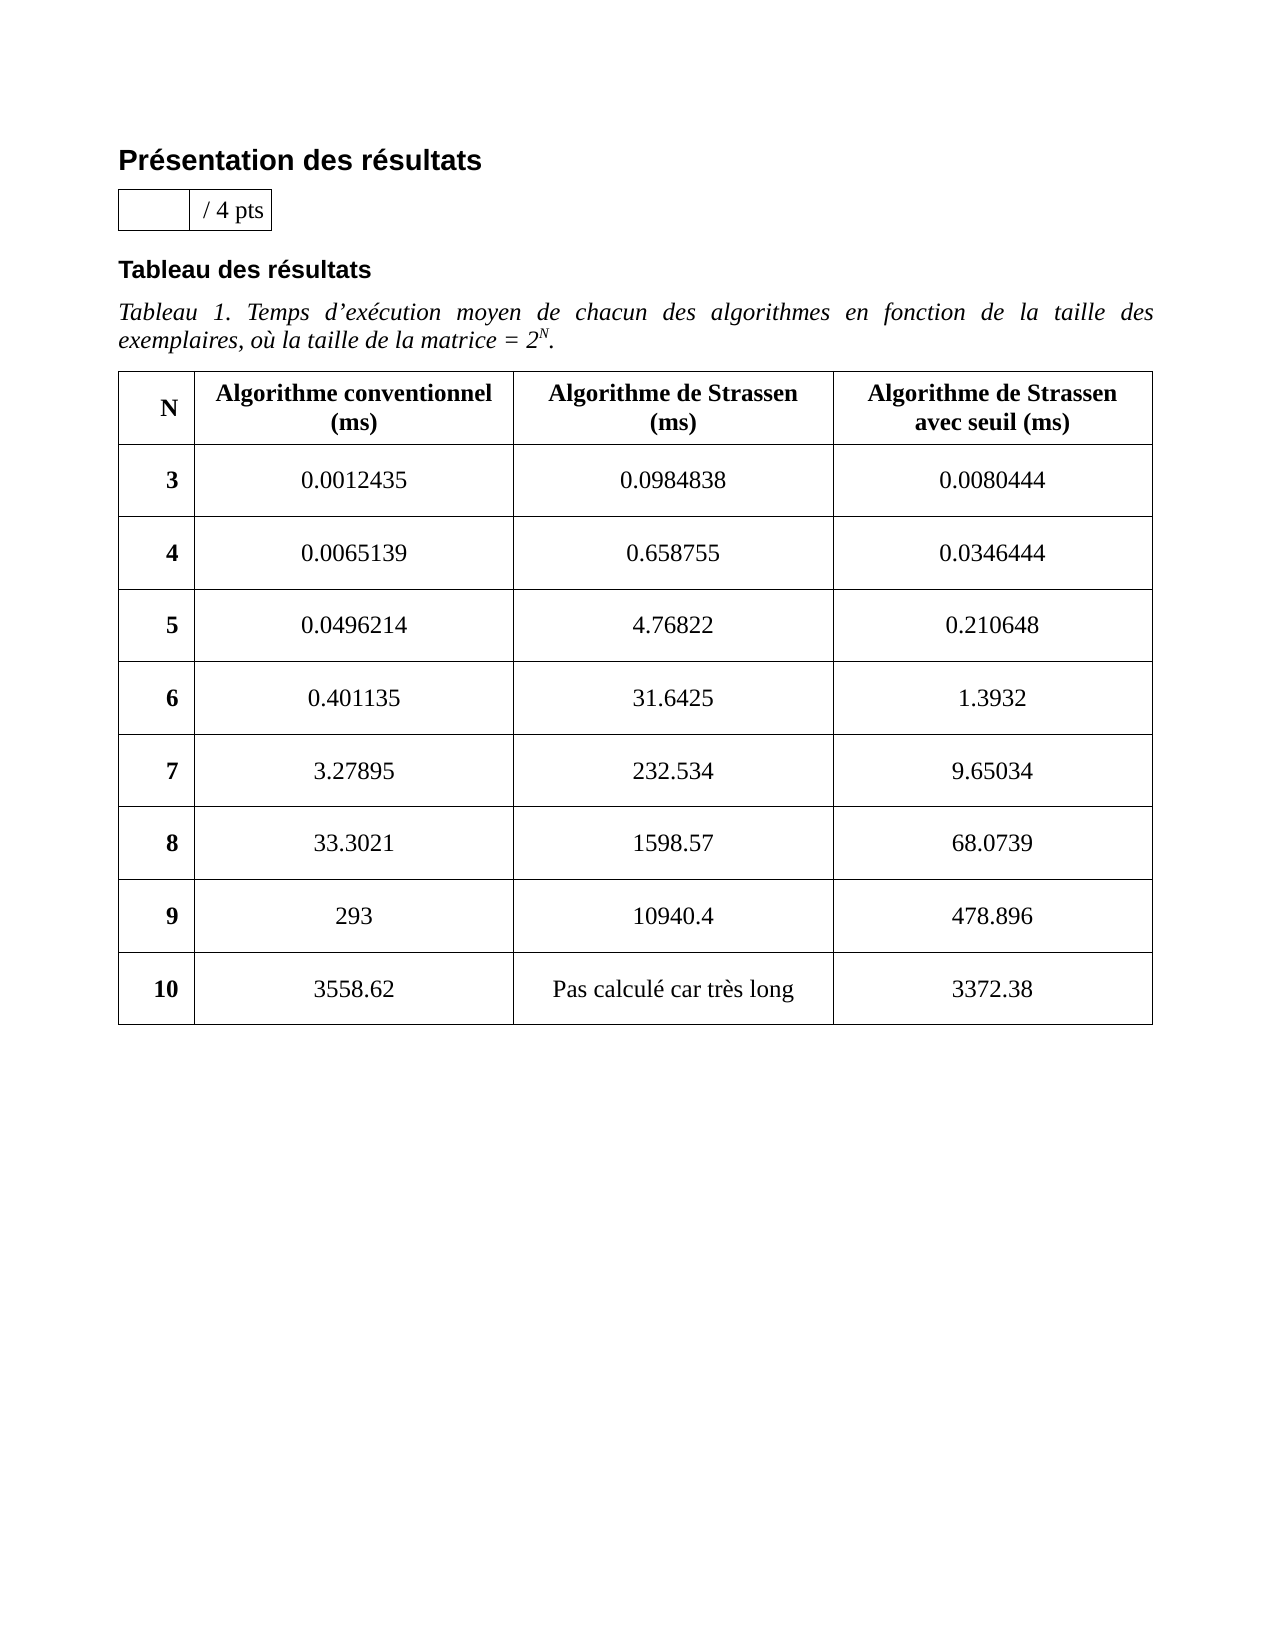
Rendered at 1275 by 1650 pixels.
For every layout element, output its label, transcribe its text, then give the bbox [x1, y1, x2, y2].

table_cell 1598.57 [514, 807, 833, 879]
table_cell Pas calculé car très long [514, 953, 833, 1024]
table_header [119, 190, 189, 230]
subtitle Présentation des résultats [118, 143, 1157, 177]
table_cell 9 [119, 880, 194, 952]
table_cell 293 [195, 880, 513, 952]
table_cell 232.534 [514, 735, 833, 806]
table_cell 0.0984838 [514, 445, 833, 516]
table_cell 3558.62 [195, 953, 513, 1024]
subtitle Tableau des résultats [118, 255, 1157, 284]
table_cell 31.6425 [514, 662, 833, 734]
text Tableau 1. Temps d’exécution moyen de chacun des algorithmes en fonction de la taille des exemplaires, où la taille de la matrice = 2N. [118, 297, 1157, 354]
table_cell 0.401135 [195, 662, 513, 734]
table_cell 9.65034 [834, 735, 1152, 806]
table_cell 10 [119, 953, 194, 1024]
table_cell 4 [119, 517, 194, 589]
table_header Algorithme conventionnel (ms) [195, 372, 513, 443]
table_cell 10940.4 [514, 880, 833, 952]
table_cell 3 [119, 445, 194, 516]
table_cell 5 [119, 590, 194, 661]
table_cell 0.0346444 [834, 517, 1152, 589]
table_cell 0.0012435 [195, 445, 513, 516]
table_cell 8 [119, 807, 194, 879]
table_cell 478.896 [834, 880, 1152, 952]
table_cell 7 [119, 735, 194, 806]
table_cell 3.27895 [195, 735, 513, 806]
table_header Algorithme de Strassen avec seuil (ms) [834, 372, 1152, 443]
table_cell 6 [119, 662, 194, 734]
table_cell 0.0080444 [834, 445, 1152, 516]
table_cell 0.0496214 [195, 590, 513, 661]
table_cell 0.210648 [834, 590, 1152, 661]
table_header / 4 pts [190, 190, 271, 230]
table_cell 0.0065139 [195, 517, 513, 589]
table_cell 0.658755 [514, 517, 833, 589]
table_cell 68.0739 [834, 807, 1152, 879]
table_cell 3372.38 [834, 953, 1152, 1024]
table_header Algorithme de Strassen (ms) [514, 372, 833, 443]
table_cell 33.3021 [195, 807, 513, 879]
table_cell 1.3932 [834, 662, 1152, 734]
table_header N [119, 372, 194, 443]
table_cell 4.76822 [514, 590, 833, 661]
